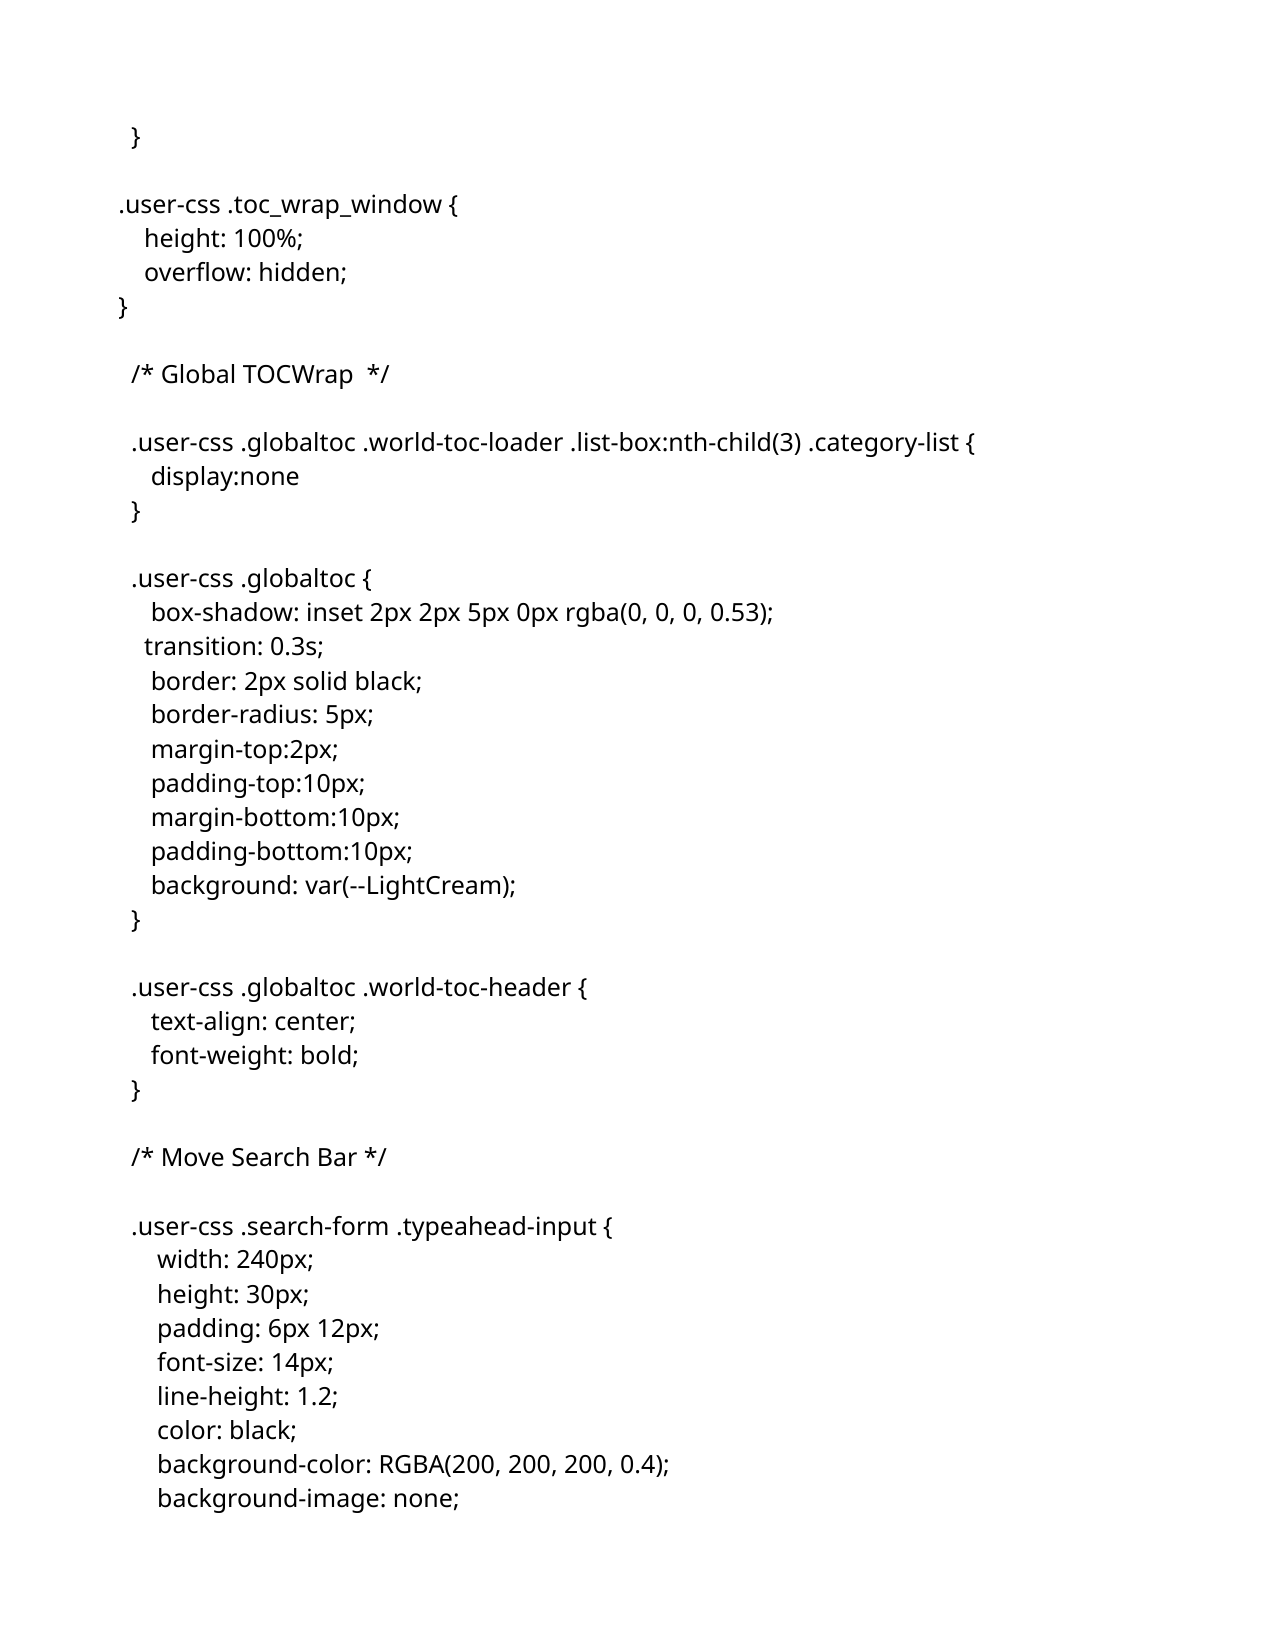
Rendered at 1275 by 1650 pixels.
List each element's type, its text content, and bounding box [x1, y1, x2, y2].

text } .user-css .toc_wrap_window { height: 100%; overflow: hidden; } /* Global TOCWrap */ .user-css .globaltoc .world-toc-loader .list-box:nth-child(3) .category-list { display:none } .user-css .globaltoc { box-shadow: inset 2px 2px 5px 0px rgba(0, 0, 0, 0.53); transition: 0.3s; border: 2px solid black; border-radius: 5px; margin-top:2px; padding-top:10px; margin-bottom:10px; padding-bottom:10px; background: var(--LightCream); } .user-css .globaltoc .world-toc-header { text-align: center; font-weight: bold; } /* Move Search Bar */ .user-css .search-form .typeahead-input { width: 240px; height: 30px; padding: 6px 12px; font-size: 14px; line-height: 1.2; color: black; background-color: RGBA(200, 200, 200, 0.4); background-image: none; [118, 118, 1157, 1515]
